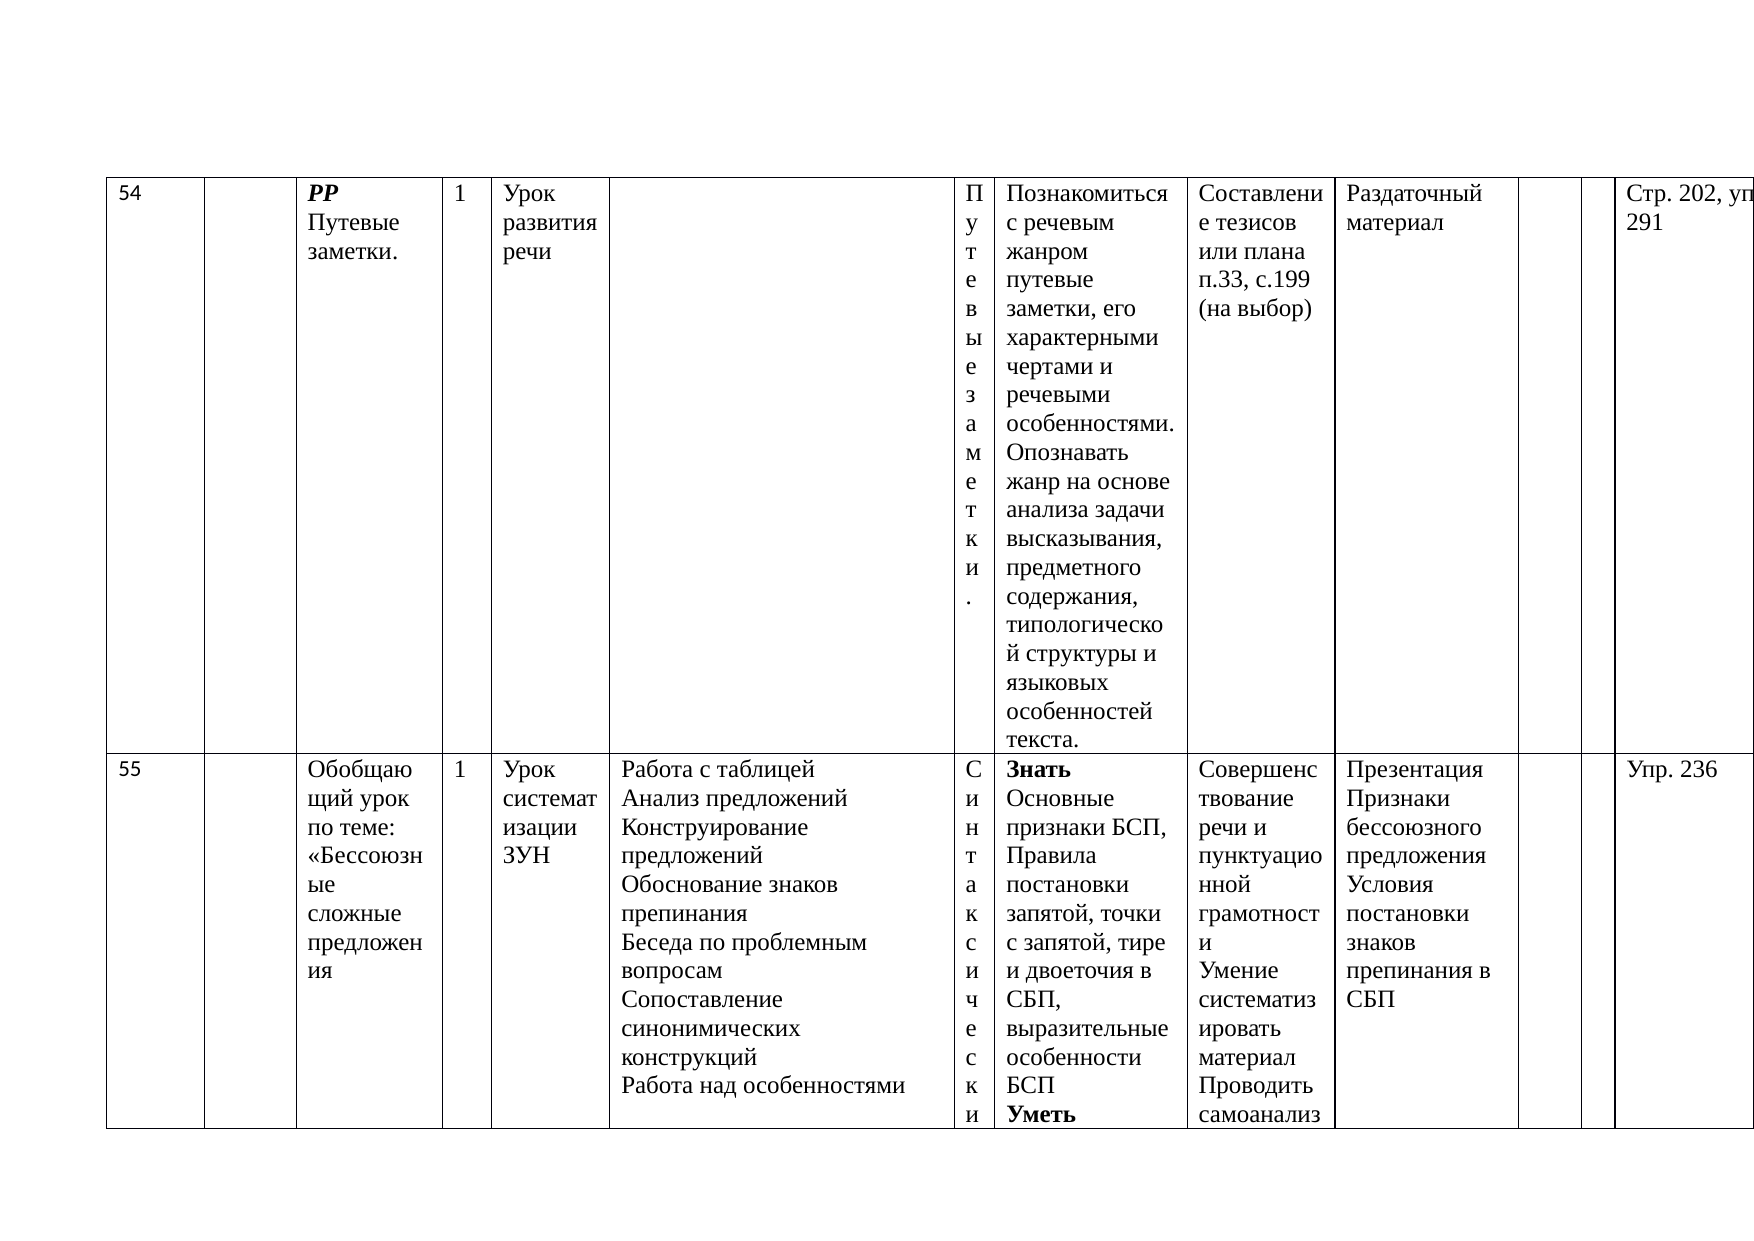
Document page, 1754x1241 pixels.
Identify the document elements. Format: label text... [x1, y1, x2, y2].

table_cell Раздаточный материал [1336, 178, 1518, 753]
table_cell Совершенствование речи и пунктуационной грамотности Умение систематизировать материал Проводить самоанализ [1188, 754, 1334, 1128]
table_cell Урок систематизации ЗУН [492, 754, 609, 1128]
table_cell Презентация Признаки бессоюзного предложения Условия постановки знаков препинания в СБП [1336, 754, 1518, 1128]
table_cell Путевые заметки. [955, 178, 994, 753]
table_cell [205, 178, 296, 753]
table_cell [1582, 178, 1614, 753]
table_cell РР Путевые заметки. [297, 178, 442, 753]
table_cell Работа с таблицей Анализ предложений Конструирование предложений Обоснование знаков препинания Беседа по проблемным вопросам Сопоставление синонимических конструкций Работа над особенностями [610, 754, 954, 1128]
table_cell Упр. 236 [1616, 754, 1753, 1128]
table_cell [1519, 754, 1581, 1128]
table_cell Урок развития речи [492, 178, 609, 753]
table_cell Синтаксически [955, 754, 994, 1128]
table_cell [1582, 754, 1614, 1128]
table_cell 55 [107, 754, 204, 1128]
table_cell [1519, 178, 1581, 753]
table_cell 1 [443, 754, 491, 1128]
table_cell Обобщающий урок по теме: «Бессоюзные сложные предложения [297, 754, 442, 1128]
table_cell 54 [107, 178, 204, 753]
table_cell Составление тезисов или плана п.33, с.199 (на выбор) [1188, 178, 1334, 753]
table_cell [610, 178, 954, 753]
table_cell Познакомиться с речевым жанром путевые заметки, его характерными чертами и речевыми особенностями. Опознавать жанр на основе анализа задачи высказывания, предметного содержания, типологической структуры и языковых особенностей текста. [995, 178, 1187, 753]
table_cell [205, 754, 296, 1128]
table_cell 1 [443, 178, 491, 753]
table_cell Стр. 202, упр. 291 [1616, 178, 1753, 753]
table_cell Знать Основные признаки БСП, Правила постановки запятой, точки с запятой, тире и двоеточия в СБП, выразительные особенности БСП Уметь [995, 754, 1187, 1128]
